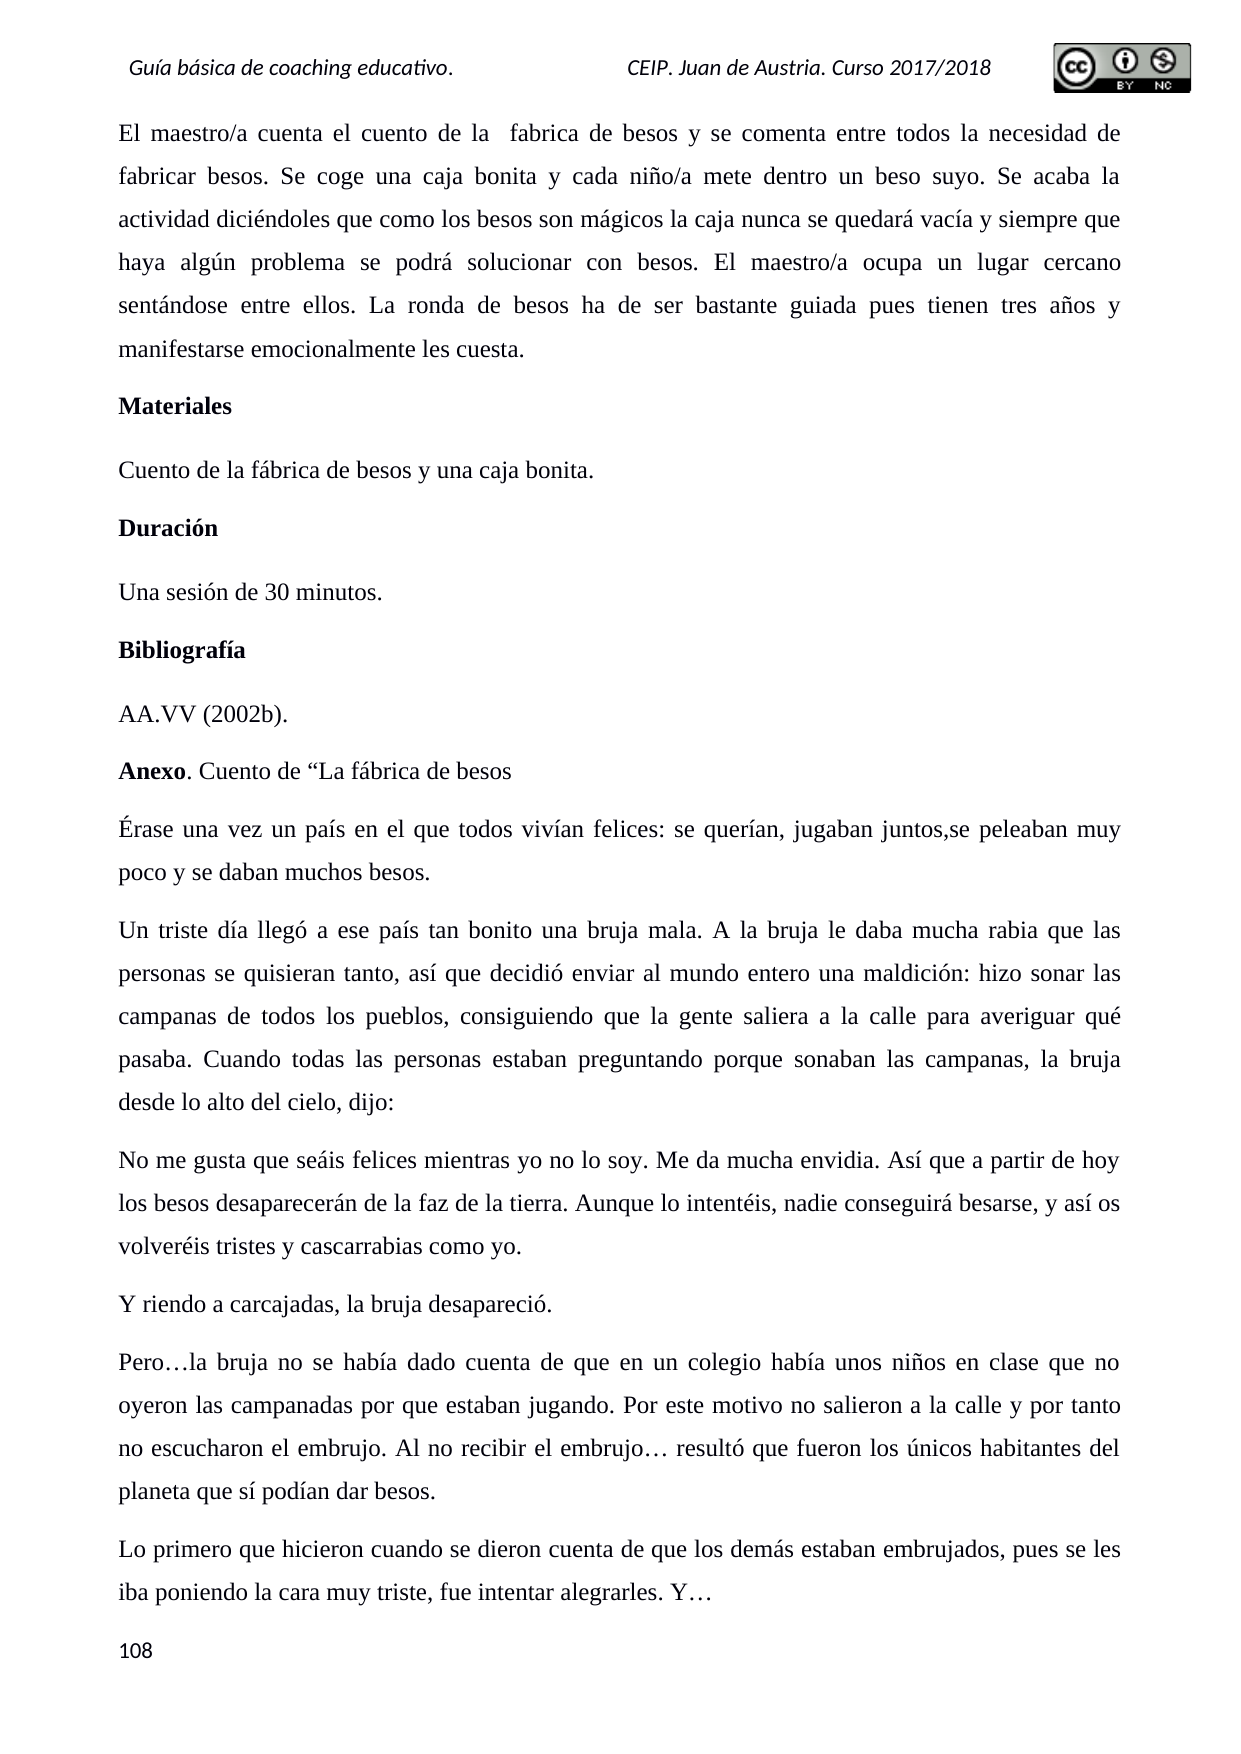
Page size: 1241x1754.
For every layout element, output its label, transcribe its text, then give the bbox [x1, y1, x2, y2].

list Lo primero que hicieron cuando se dieron cuenta de que los demás estaban embrujados, pues se les iba poniendo la cara muy triste, fue intentar alegrarles. Y… [118, 1534, 1122, 1606]
list Cuento de la fábrica de besos y una caja bonita. [118, 455, 1122, 484]
list AA.VV (2002b). [118, 699, 1122, 727]
list Un triste día llegó a ese país tan bonito una bruja mala. A la bruja le daba mucha rabia que las personas se quisieran tanto, así que decidió enviar al mundo entero una maldición: hizo sonar las campanas de todos los pueblos, consiguiendo que la gente saliera a la calle para averiguar qué pasaba. Cuando todas las personas estaban preguntando porque sonaban las campanas, la bruja desde lo alto del cielo, dijo: [118, 915, 1122, 1116]
subtitle Materiales [118, 391, 1122, 420]
list Pero…la bruja no se había dado cuenta de que en un colegio había unos niños en clase que no oyeron las campanadas por que estaban jugando. Por este motivo no salieron a la calle y por tanto no escucharon el embrujo. Al no recibir el embrujo… resultó que fueron los únicos habitantes del planeta que sí podían dar besos. [118, 1347, 1122, 1505]
list No me gusta que seáis felices mientras yo no lo soy. Me da mucha envidia. Así que a partir de hoy los besos desaparecerán de la faz de la tierra. Aunque lo intentéis, nadie conseguirá besarse, y así os volveréis tristes y cascarrabias como yo. [118, 1145, 1122, 1260]
subtitle Bibliografía [118, 635, 1122, 663]
list El maestro/a cuenta el cuento de la fabrica de besos y se comenta entre todos la necesidad de fabricar besos. Se coge una caja bonita y cada niño/a mete dentro un beso suyo. Se acaba la actividad diciéndoles que como los besos son mágicos la caja nunca se quedará vacía y siempre que haya algún problema se podrá solucionar con besos. El maestro/a ocupa un lugar cercano sentándose entre ellos. La ronda de besos ha de ser bastante guiada pues tienen tres años y manifestarse emocionalmente les cuesta. [118, 118, 1122, 362]
list Anexo. Cuento de “La fábrica de besos [118, 756, 1122, 785]
list Érase una vez un país en el que todos vivían felices: se querían, jugaban juntos,se peleaban muy poco y se daban muchos besos. [118, 814, 1122, 886]
list Y riendo a carcajadas, la bruja desapareció. [118, 1289, 1122, 1318]
picture [1053, 43, 1192, 93]
list Una sesión de 30 minutos. [118, 577, 1122, 606]
subtitle Duración [118, 513, 1122, 542]
